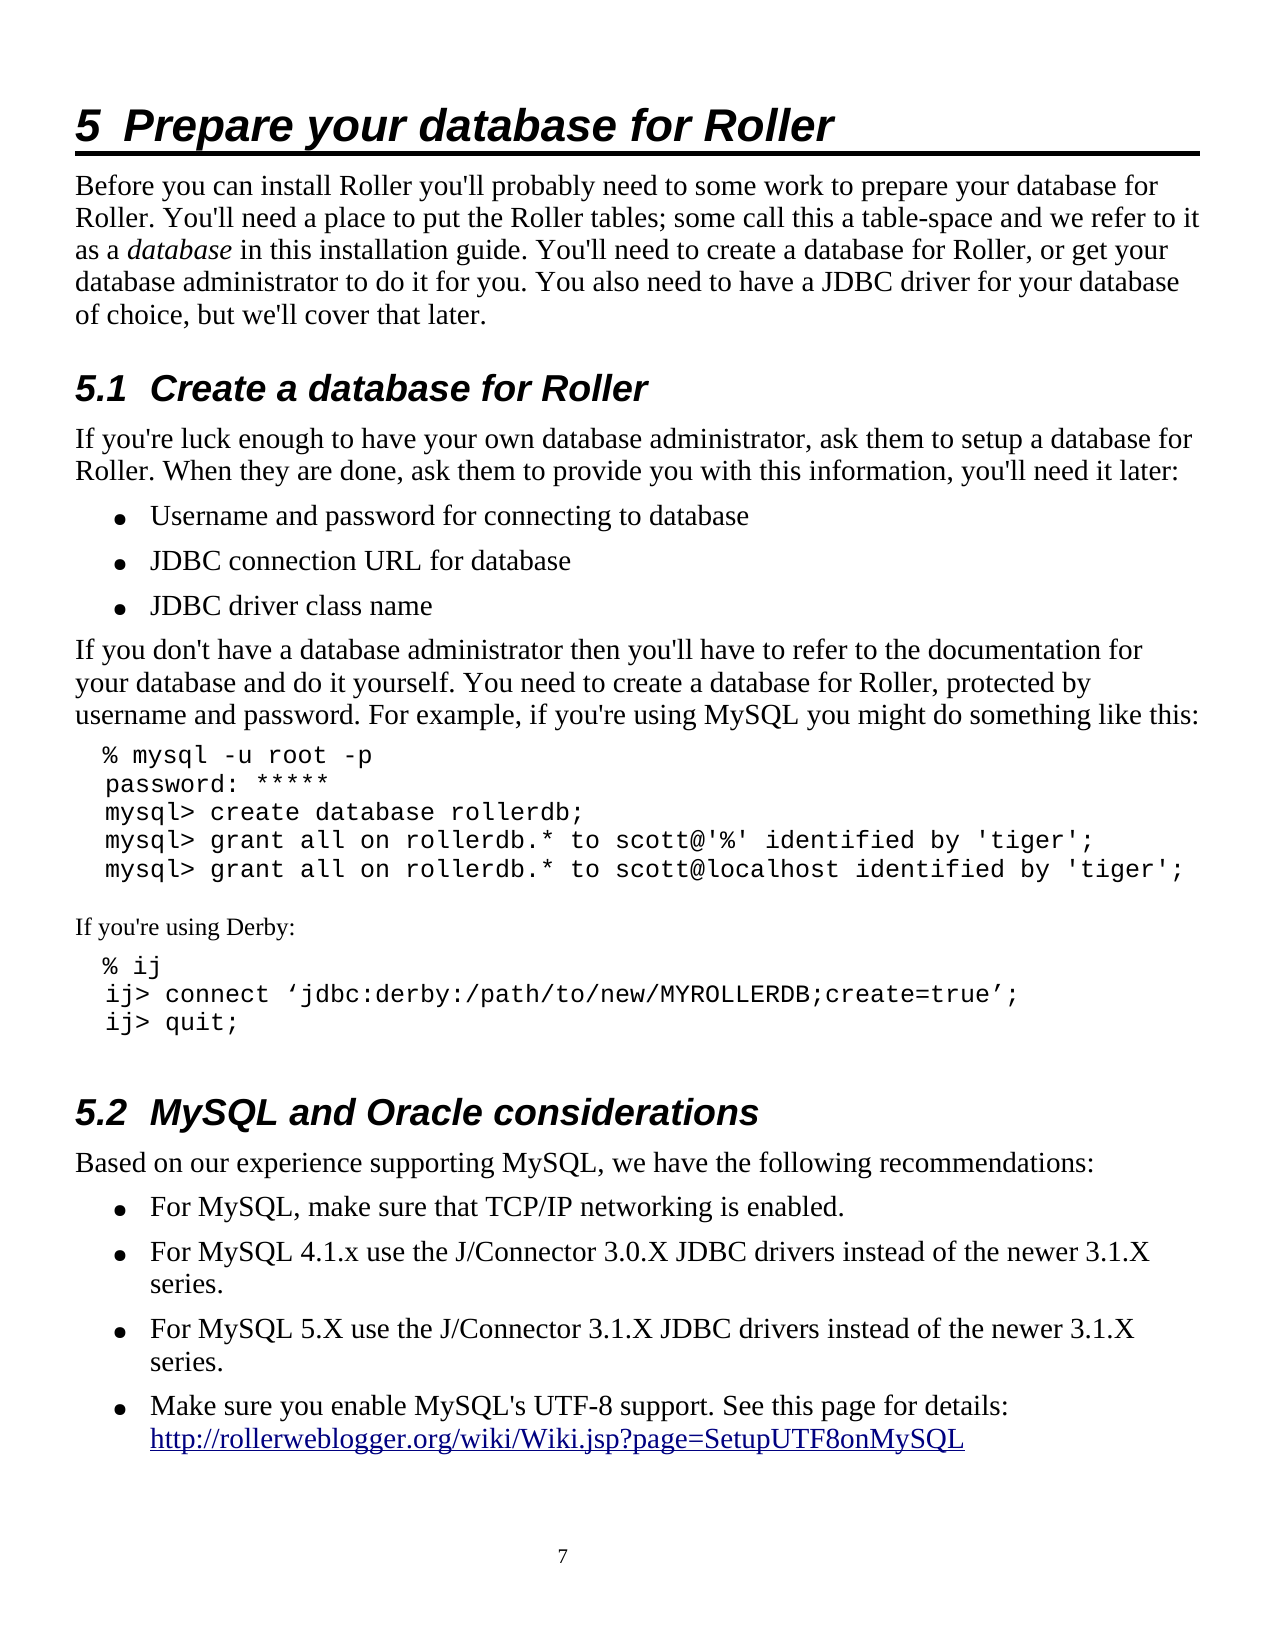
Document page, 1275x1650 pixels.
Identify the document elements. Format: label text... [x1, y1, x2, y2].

text % mysql -u root -p [75, 743, 1200, 771]
text If you don't have a database administrator then you'll have to refer to the documentation for your database and do it yourself. You need to create a database for Roller, protected by username and password. For example, if you're using MySQL you might do something like this: [75, 634, 1200, 731]
subtitle Create a database for Roller [75, 368, 1200, 410]
text ij> quit; [75, 1010, 1200, 1038]
text % ij [75, 953, 1200, 982]
list JDBC driver class name [112, 589, 1200, 621]
text mysql> create database rollerdb; [75, 800, 1200, 828]
list Username and password for connecting to database [112, 499, 1200, 532]
text If you're using Derby: [75, 913, 1200, 941]
text ij> connect ‘jdbc:derby:/path/to/new/MYROLLERDB;create=true’; [75, 982, 1200, 1010]
subtitle MySQL and Oracle considerations [75, 1092, 1200, 1133]
text If you're luck enough to have your own database administrator, ask them to setup a database for Roller. When they are done, ask them to provide you with this information, you'll need it later: [75, 422, 1200, 487]
list For MySQL, make sure that TCP/IP networking is enabled. [112, 1191, 1200, 1223]
text Based on our experience supporting MySQL, we have the following recommendations: [75, 1146, 1200, 1178]
text password: ***** [75, 771, 1200, 800]
list JDBC connection URL for database [112, 544, 1200, 576]
list For MySQL 4.1.x use the J/Connector 3.0.X JDBC drivers instead of the newer 3.1.X series. [112, 1236, 1200, 1300]
list For MySQL 5.X use the J/Connector 3.1.X JDBC drivers instead of the newer 3.1.X series. [112, 1313, 1200, 1377]
text Before you can install Roller you'll probably need to some work to prepare your database for Roller. You'll need a place to put the Roller tables; some call this a table-space and we refer to it as a database in this installation guide. You'll need to create a database for Roller, or get your database administrator to do it for you. You also need to have a JDBC driver for your database of choice, but we'll cover that later. [75, 169, 1200, 330]
list Make sure you enable MySQL's UTF-8 support. See this page for details: http://rollerweblogger.org/wiki/Wiki.jsp?page=SetupUTF8onMySQL [112, 1390, 1200, 1454]
text mysql> grant all on rollerdb.* to scott@localhost identified by 'tiger'; [75, 856, 1200, 885]
text mysql> grant all on rollerdb.* to scott@'%' identified by 'tiger'; [75, 828, 1200, 856]
subtitle Prepare your database for Roller [75, 100, 1200, 151]
